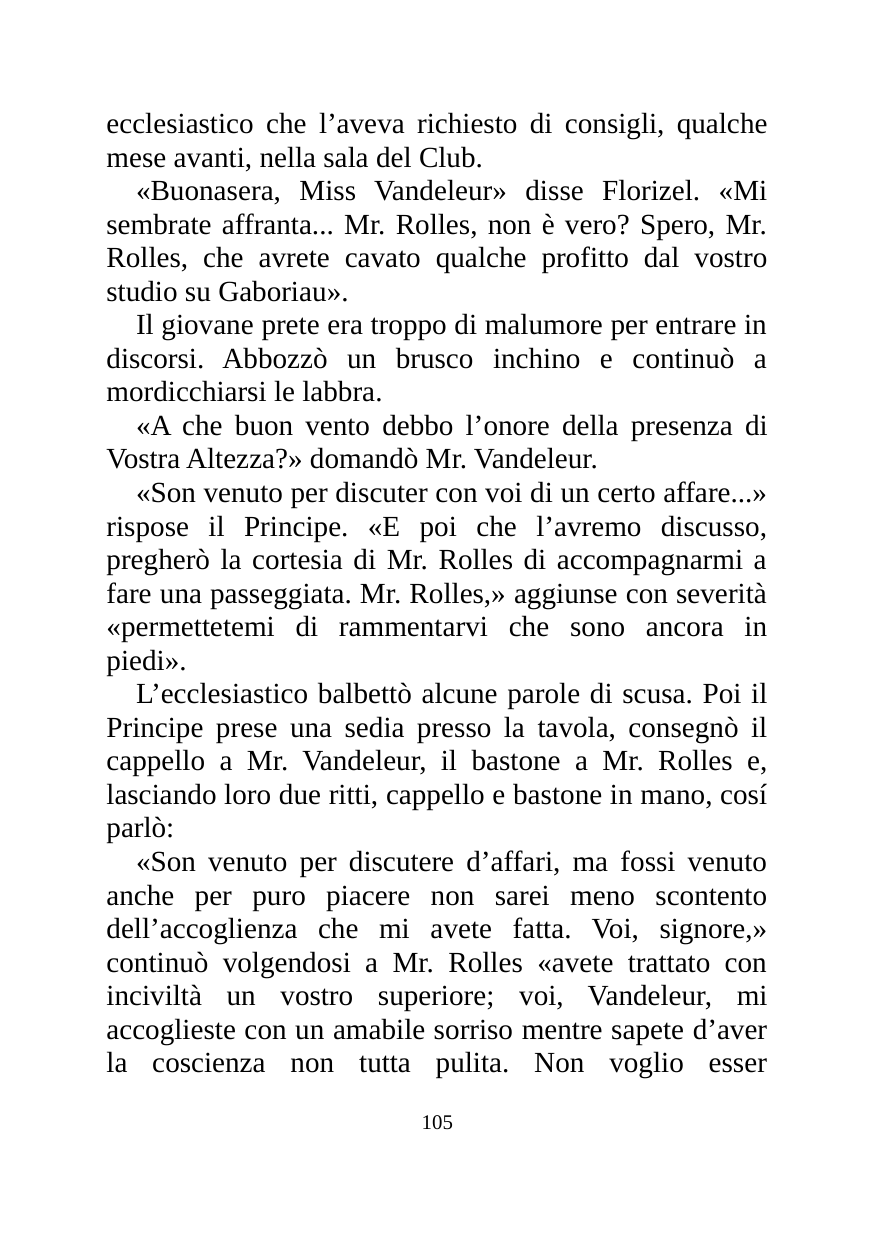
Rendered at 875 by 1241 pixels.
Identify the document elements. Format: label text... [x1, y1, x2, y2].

text «Son venuto per discutere d’affari, ma fossi venuto anche per puro piacere non sarei meno scontento dell’accoglienza che mi avete fatta. Voi, signore,» continuò volgendosi a Mr. Rolles «avete trattato con inciviltà un vostro superiore; voi, Vandeleur, mi accoglieste con un amabile sorriso mentre sapete d’aver la coscienza non tutta pulita. Non voglio esser [106, 844, 768, 1079]
text L’ecclesiastico balbettò alcune parole di scusa. Poi il Principe prese una sedia presso la tavola, consegnò il cappello a Mr. Vandeleur, il bastone a Mr. Rolles e, lasciando loro due ritti, cappello e bastone in mano, cosí parlò: [106, 676, 768, 844]
text Il giovane prete era troppo di malumore per entrare in discorsi. Abbozzò un brusco inchino e continuò a mordicchiarsi le labbra. [106, 307, 768, 408]
text «A che buon vento debbo l’onore della presenza di Vostra Altezza?» domandò Mr. Vandeleur. [106, 408, 768, 475]
text «Buonasera, Miss Vandeleur» disse Florizel. «Mi sembrate affranta... Mr. Rolles, non è vero? Spero, Mr. Rolles, che avrete cavato qualche profitto dal vostro studio su Gaboriau». [106, 173, 768, 307]
text ecclesiastico che l’aveva richiesto di consigli, qualche mese avanti, nella sala del Club. [106, 106, 768, 173]
text «Son venuto per discuter con voi di un certo affare...» rispose il Principe. «E poi che l’avremo discusso, pregherò la cortesia di Mr. Rolles di accompagnarmi a fare una passeggiata. Mr. Rolles,» aggiunse con severità «permettetemi di rammentarvi che sono ancora in piedi». [106, 475, 768, 676]
